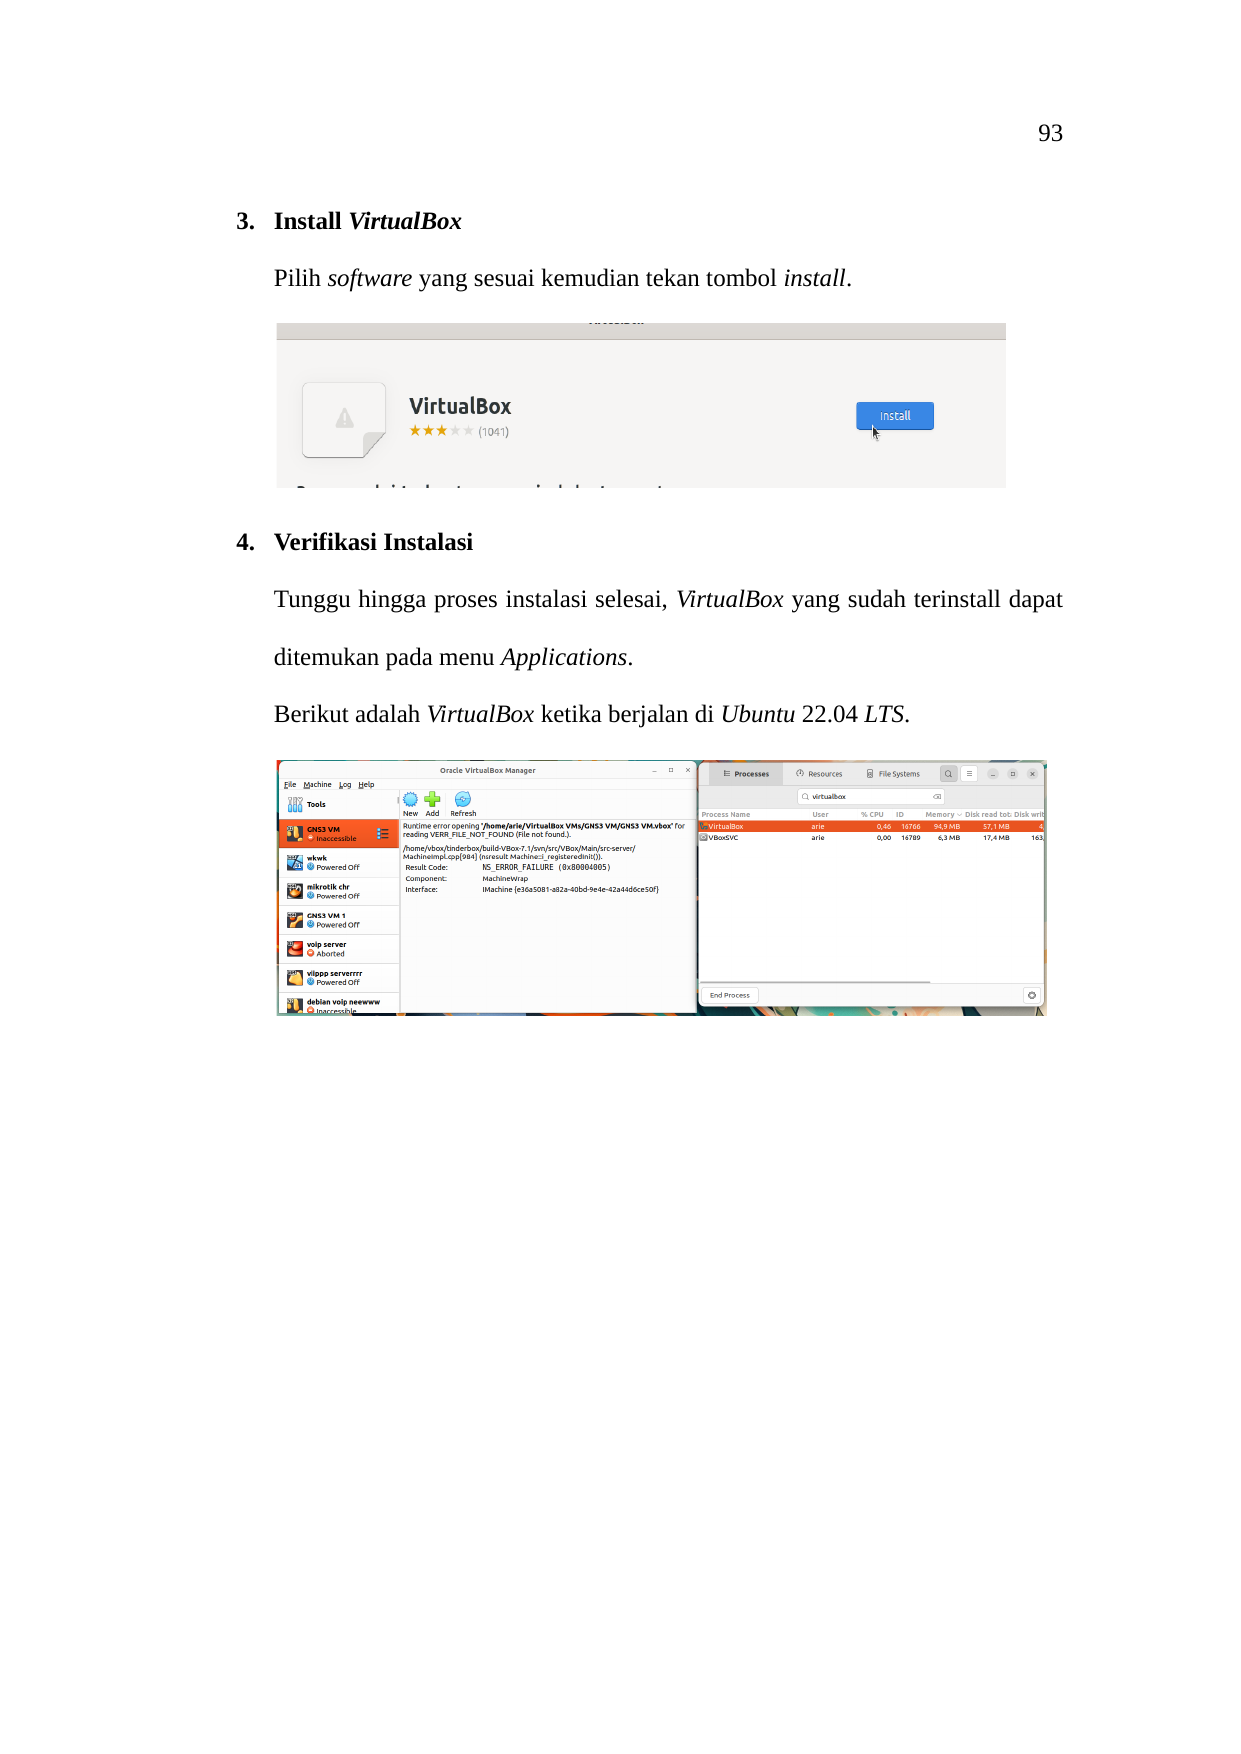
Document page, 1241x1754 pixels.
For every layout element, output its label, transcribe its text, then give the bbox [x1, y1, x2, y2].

list Install VirtualBox [236, 206, 1063, 235]
picture [276, 760, 1047, 1016]
list Tunggu hingga proses instalasi selesai, VirtualBox yang sudah terinstall dapat ditemukan pada menu Applications. [236, 584, 1063, 671]
list Berikut adalah VirtualBox ketika berjalan di Ubuntu 22.04 LTS. [236, 699, 1063, 728]
list Pilih software yang sesuai kemudian tekan tombol install. [236, 263, 1063, 292]
list Verifikasi Instalasi [236, 527, 1063, 556]
picture [276, 323, 1006, 337]
